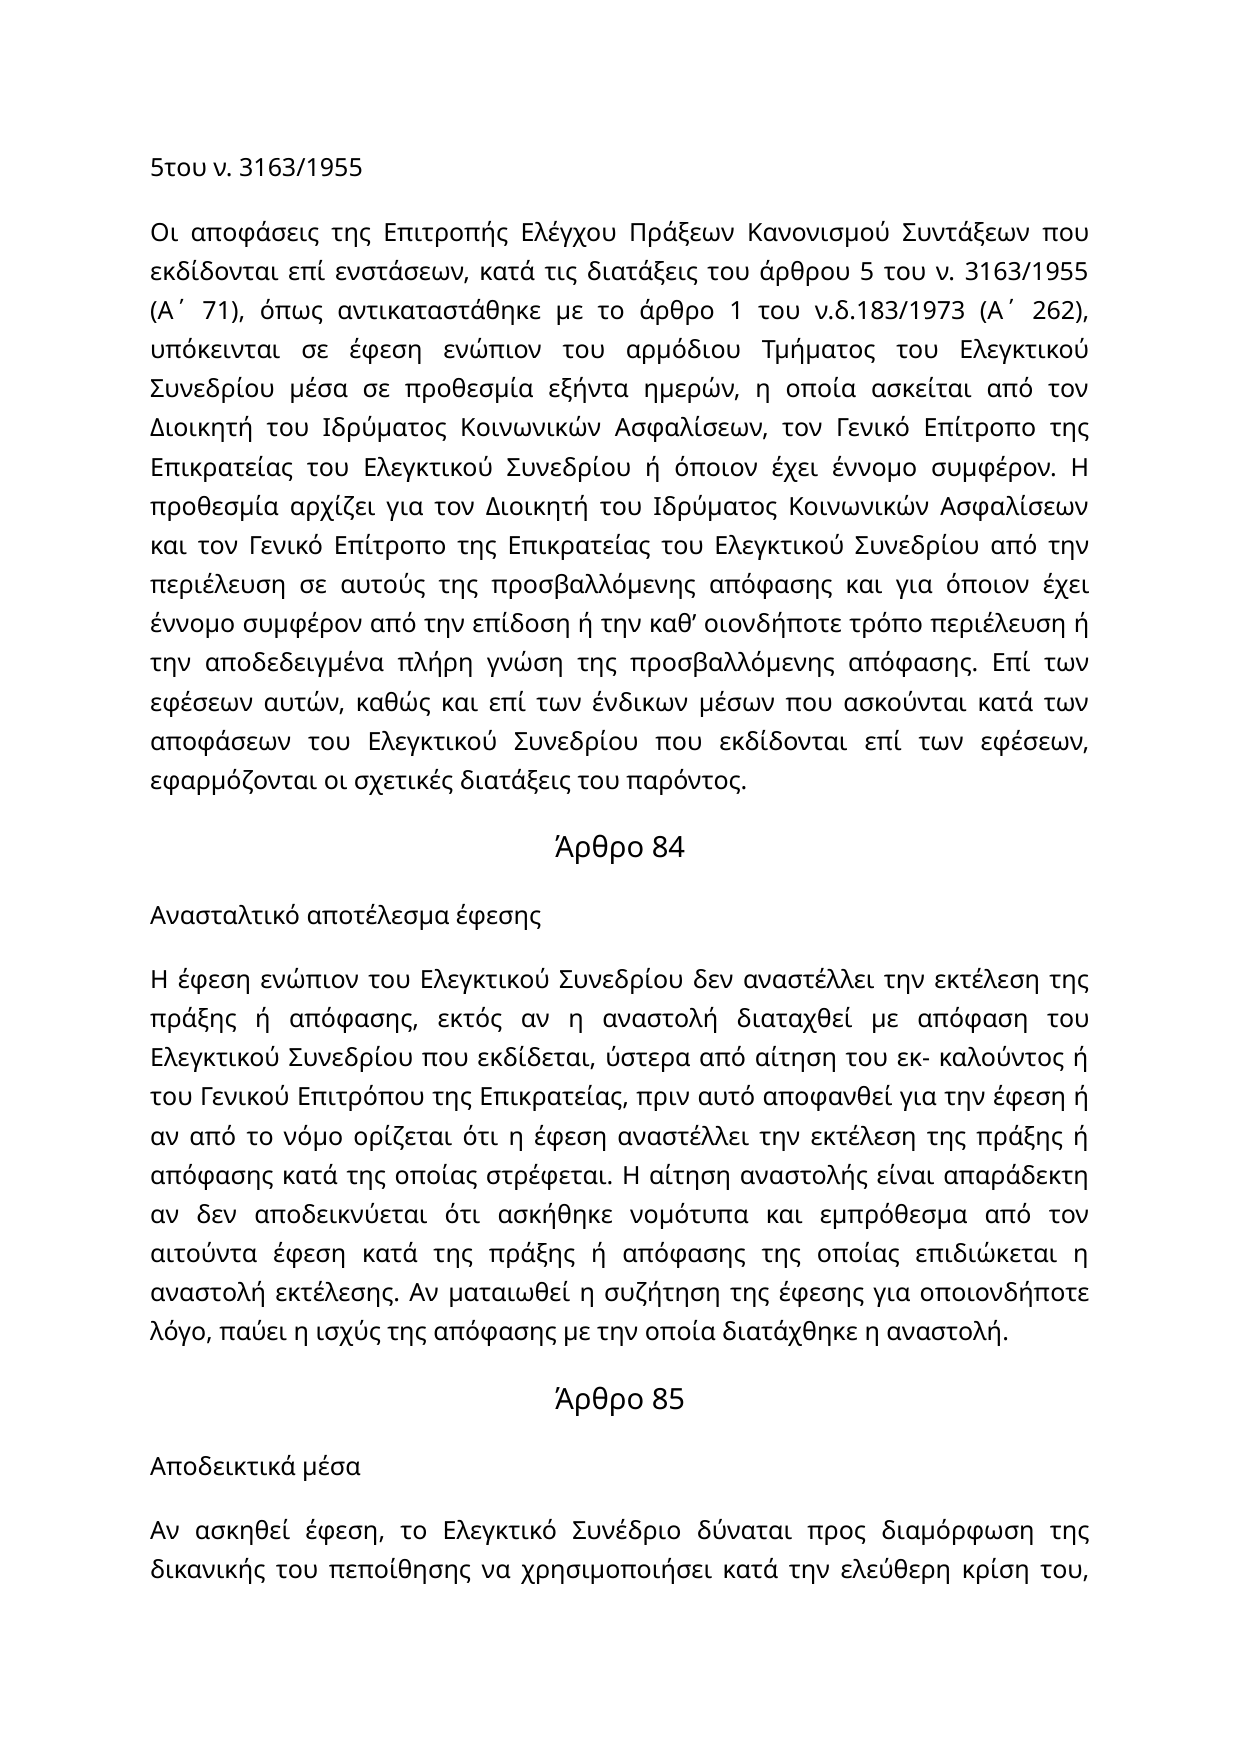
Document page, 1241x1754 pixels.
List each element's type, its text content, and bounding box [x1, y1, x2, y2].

text Αποδεικτικά μέσα [150, 1449, 1090, 1483]
text Αν ασκηθεί έφεση, το Ελεγκτικό Συνέδριο δύναται προς διαμόρφωση της δικανικής του πεποίθησης να χρησιμοποιήσει κατά την ελεύθερη κρίση του, [150, 1513, 1090, 1586]
text Οι αποφάσεις της Επιτροπής Ελέγχου Πράξεων Κανονισμού Συντάξεων που εκδίδονται επί ενστάσεων, κατά τις διατάξεις του άρθρου 5 του ν. 3163/1955 (Α΄ 71), όπως αντικαταστάθηκε με το άρθρο 1 του ν.δ.183/1973 (Α΄ 262), υπόκεινται σε έφεση ενώπιον του αρμόδιου Τμήματος του Ελεγκτικού Συνεδρίου μέσα σε προθεσμία εξήντα ημερών, η οποία ασκείται από τον Διοικητή του Ιδρύματος Κοινωνικών Ασφαλίσεων, τον Γενικό Επίτροπο της Επικρατείας του Ελεγκτικού Συνεδρίου ή όποιον έχει έννομο συμφέρον. Η προθεσμία αρχίζει για τον Διοικητή του Ιδρύματος Κοινωνικών Ασφαλίσεων και τον Γενικό Επίτροπο της Επικρατείας του Ελεγκτικού Συνεδρίου από την περιέλευση σε αυτούς της προσβαλλόμενης απόφασης και για όποιον έχει έννομο συμφέρον από την επίδοση ή την καθ’ οιονδήποτε τρόπο περιέλευση ή την αποδεδειγμένα πλήρη γνώση της προσβαλλόμενης απόφασης. Επί των εφέσεων αυτών, καθώς και επί των ένδικων μέσων που ασκούνται κατά των αποφάσεων του Ελεγκτικού Συνεδρίου που εκδίδονται επί των εφέσεων, εφαρμόζονται οι σχετικές διατάξεις του παρόντος. [150, 214, 1090, 797]
text Η έφεση ενώπιον του Ελεγκτικού Συνεδρίου δεν αναστέλλει την εκτέλεση της πράξης ή απόφασης, εκτός αν η αναστολή διαταχθεί με απόφαση του Ελεγκτικού Συνεδρίου που εκδίδεται, ύστερα από αίτηση του εκ- καλούντος ή του Γενικού Επιτρόπου της Επικρατείας, πριν αυτό αποφανθεί για την έφεση ή αν από το νόμο ορίζεται ότι η έφεση αναστέλλει την εκτέλεση της πράξης ή απόφασης κατά της οποίας στρέφεται. Η αίτηση αναστολής είναι απαράδεκτη αν δεν αποδεικνύεται ότι ασκήθηκε νομότυπα και εμπρόθεσμα από τον αιτούντα έφεση κατά της πράξης ή απόφασης της οποίας επιδιώκεται η αναστολή εκτέλεσης. Αν ματαιωθεί η συζήτηση της έφεσης για οποιονδήποτε λόγο, παύει η ισχύς της απόφασης με την οποία διατάχθηκε η αναστολή. [150, 961, 1090, 1348]
subtitle Άρθρο 85 [150, 1378, 1090, 1418]
text Ανασταλτικό αποτέλεσμα έφεσης [150, 897, 1090, 931]
text 5του ν. 3163/1955 [150, 150, 1090, 184]
subtitle Άρθρο 84 [150, 827, 1090, 866]
